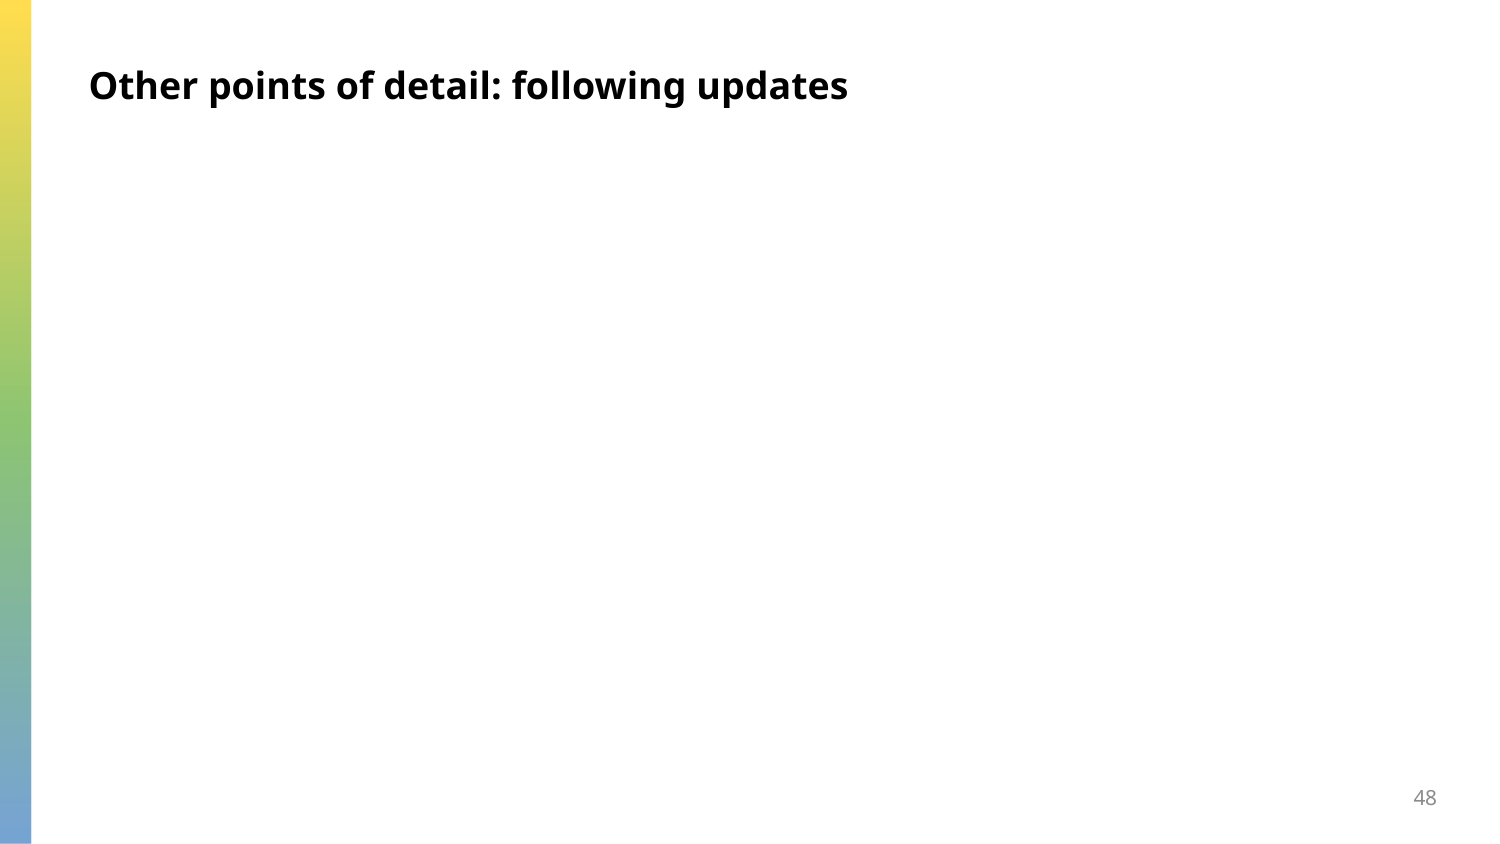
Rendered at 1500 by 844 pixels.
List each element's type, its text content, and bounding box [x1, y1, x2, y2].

list Other points of detail: following updates [88, 61, 1442, 157]
picture [0, 0, 1500, 844]
